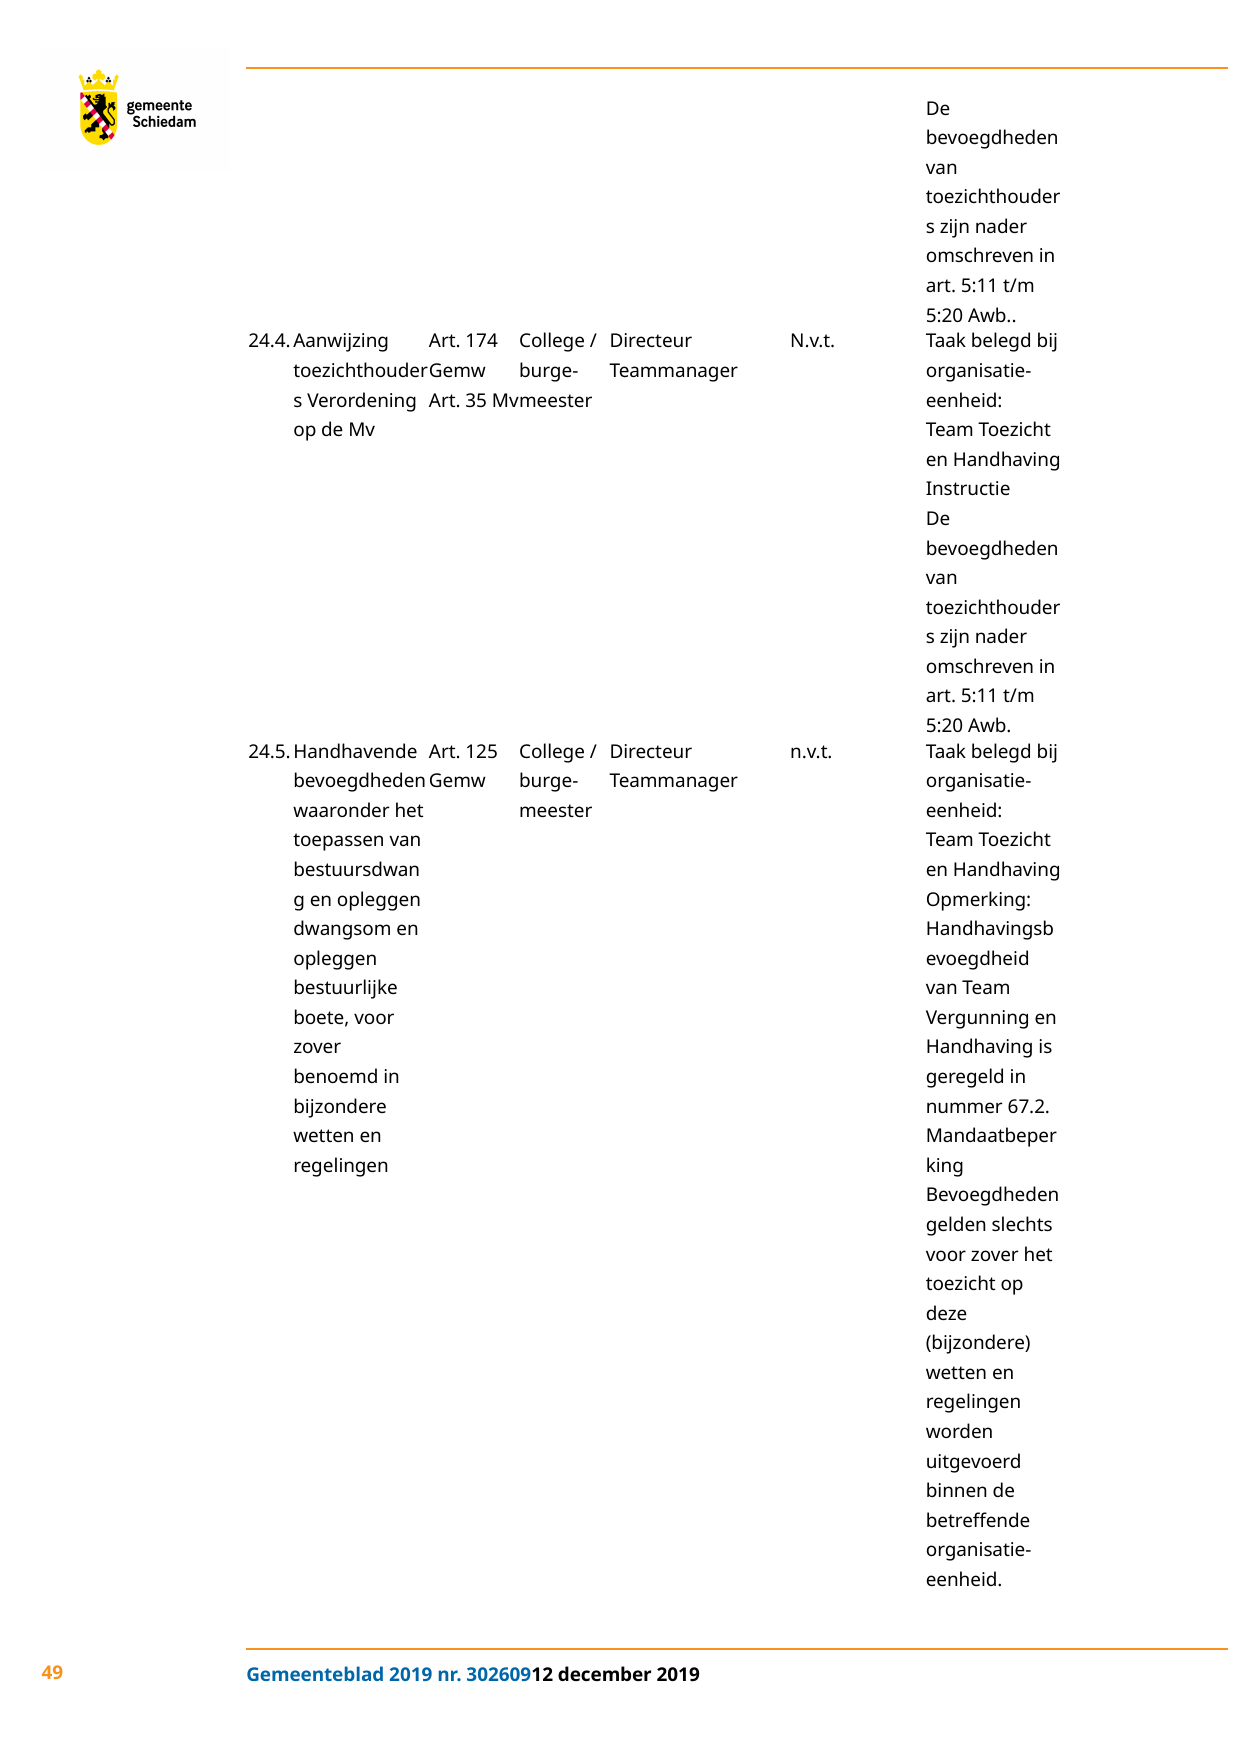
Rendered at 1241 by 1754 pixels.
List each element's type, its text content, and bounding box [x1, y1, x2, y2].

table_cell Directeur Teammanager [609, 328, 790, 738]
table_cell Aanwijzing toezichthouders Verordening op de Mv [293, 328, 429, 738]
table_cell De bevoegdheden van toezichthouders zijn nader omschreven in art. 5:11 t/m 5:20 Awb.. [926, 95, 1061, 328]
table_cell [248, 95, 293, 328]
table_cell Art. 125 Gemw [429, 738, 519, 1592]
table_cell n.v.t. [790, 738, 926, 1592]
table_cell 24.4. [248, 328, 293, 738]
picture [41, 47, 231, 172]
table_cell [429, 95, 519, 328]
table_cell [609, 95, 790, 328]
table_cell Taak belegd bij organisatie-eenheid: Team Toezicht en Handhaving Instructie De bevoegdheden van toezichthouders zijn nader omschreven in art. 5:11 t/m 5:20 Awb. [926, 328, 1061, 738]
table_cell [790, 95, 926, 328]
table_cell [293, 95, 429, 328]
table_cell Art. 174 Gemw Art. 35 Mv [429, 328, 519, 738]
table_cell N.v.t. [790, 328, 926, 738]
table_cell Directeur Teammanager [609, 738, 790, 1592]
table_cell Handhavende bevoegdheden waaronder het toepassen van bestuursdwang en opleggen dwangsom en opleggen bestuurlijke boete, voor zover benoemd in bijzondere wetten en regelingen [293, 738, 429, 1592]
table_cell 24.5. [248, 738, 293, 1592]
table_cell [519, 95, 609, 328]
table_cell College / burge-meester [519, 738, 609, 1592]
table_cell College / burge-meester [519, 328, 609, 738]
table_cell Taak belegd bij organisatie-eenheid: Team Toezicht en Handhaving Opmerking: Handhavingsbevoegdheid van Team Vergunning en Handhaving is geregeld in nummer 67.2. Mandaatbeperking Bevoegdheden gelden slechts voor zover het toezicht op deze (bijzondere) wetten en regelingen worden uitgevoerd binnen de betreffende organisatie-eenheid. [926, 738, 1061, 1592]
